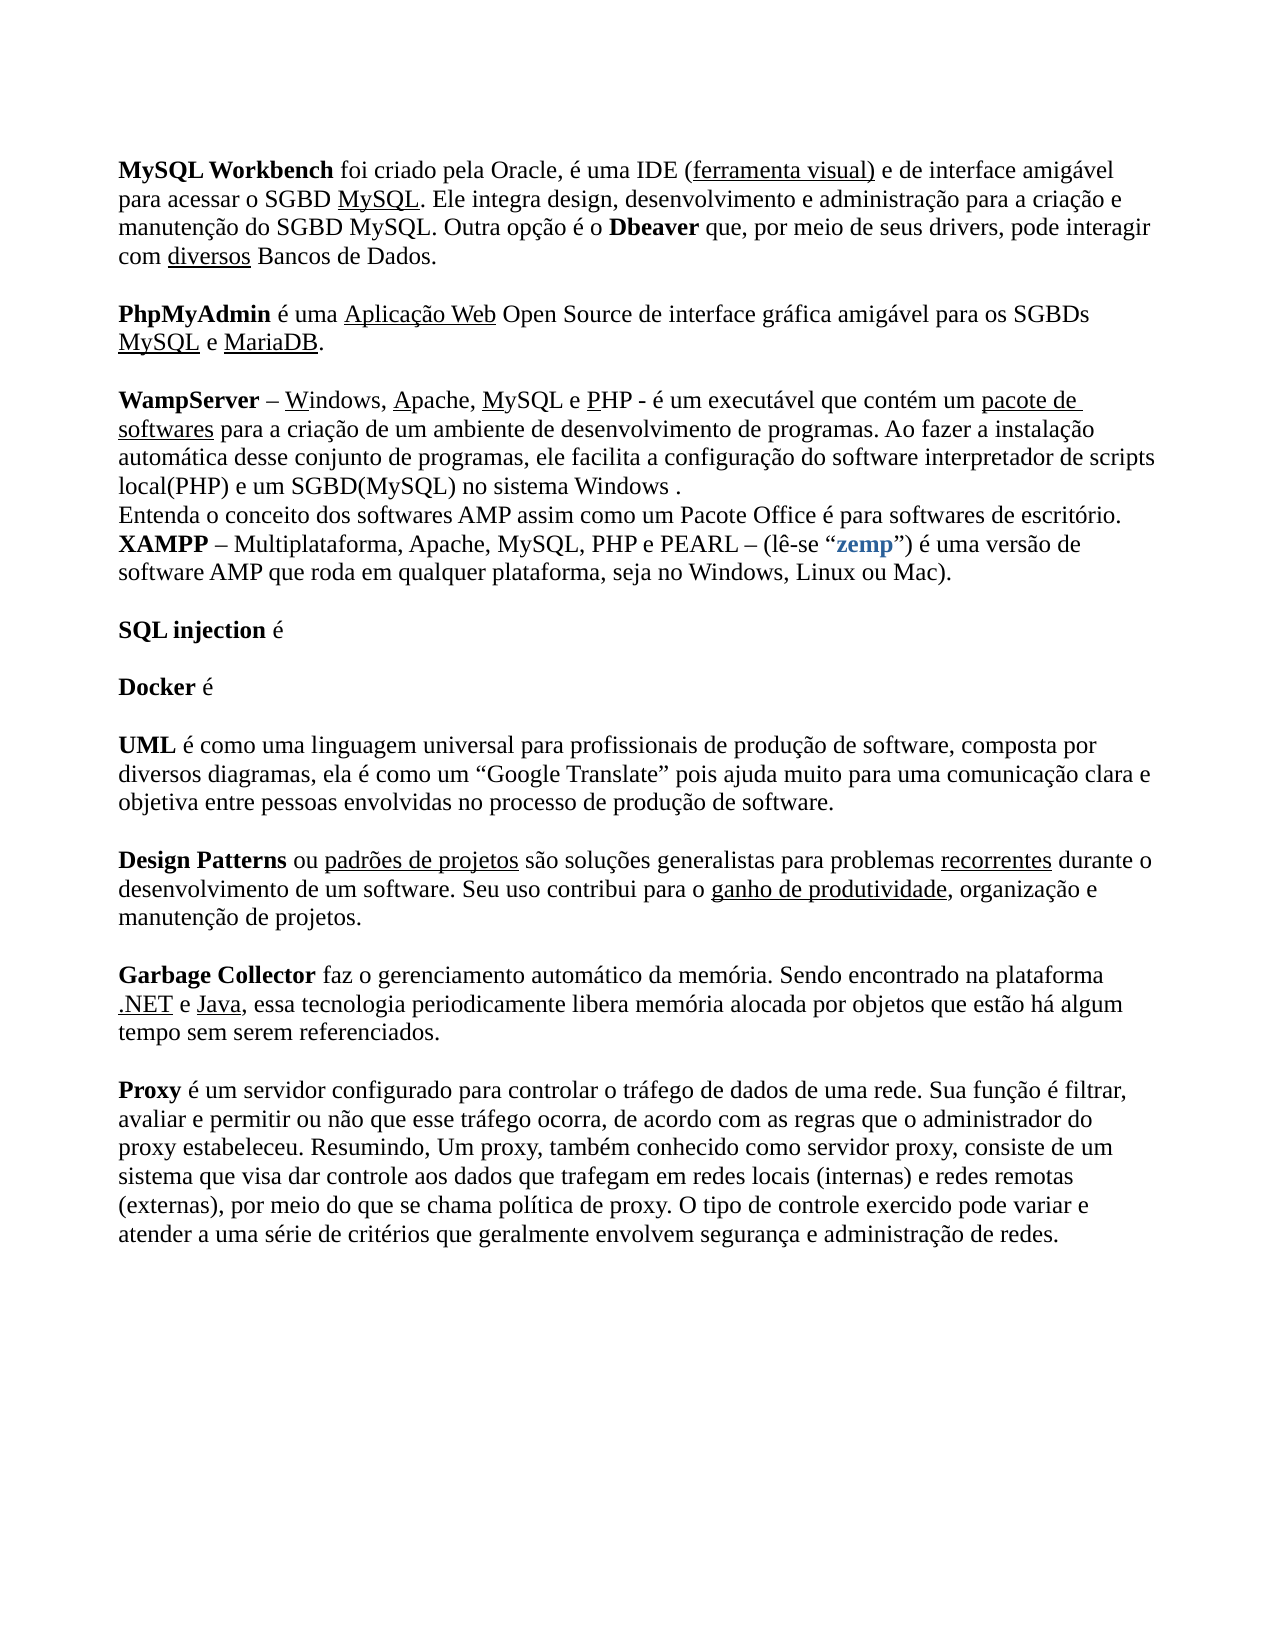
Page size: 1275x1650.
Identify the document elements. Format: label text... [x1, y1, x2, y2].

text Docker é [118, 672, 1157, 701]
text XAMPP – Multiplataforma, Apache, MySQL, PHP e PEARL – (lê-se “zemp”) é uma versão de software AMP que roda em qualquer plataforma, seja no Windows, Linux ou Mac). [118, 529, 1157, 586]
text SQL injection é [118, 615, 1157, 644]
text Entenda o conceito dos softwares AMP assim como um Pacote Office é para softwares de escritório. [118, 500, 1157, 529]
text UML é como uma linguagem universal para profissionais de produção de software, composta por diversos diagramas, ela é como um “Google Translate” pois ajuda muito para uma comunicação clara e objetiva entre pessoas envolvidas no processo de produção de software. [118, 730, 1157, 816]
text WampServer – Windows, Apache, MySQL e PHP - é um executável que contém um pacote de softwares para a criação de um ambiente de desenvolvimento de programas. Ao fazer a instalação automática desse conjunto de programas, ele facilita a configuração do software interpretador de scripts local(PHP) e um SGBD(MySQL) no sistema Windows . [118, 385, 1157, 500]
text Proxy é um servidor configurado para controlar o tráfego de dados de uma rede. Sua função é filtrar, avaliar e permitir ou não que esse tráfego ocorra, de acordo com as regras que o administrador do proxy estabeleceu. Resumindo, Um proxy, também conhecido como servidor proxy, consiste de um sistema que visa dar controle aos dados que trafegam em redes locais (internas) e redes remotas (externas), por meio do que se chama política de proxy. O tipo de controle exercido pode variar e atender a uma série de critérios que geralmente envolvem segurança e administração de redes. [118, 1075, 1157, 1247]
text PhpMyAdmin é uma Aplicação Web Open Source de interface gráfica amigável para os SGBDs MySQL e MariaDB. [118, 299, 1157, 356]
text Garbage Collector faz o gerenciamento automático da memória. Sendo encontrado na plataforma .NET e Java, essa tecnologia periodicamente libera memória alocada por objetos que estão há algum tempo sem serem referenciados. [118, 960, 1157, 1046]
text MySQL Workbench foi criado pela Oracle, é uma IDE (ferramenta visual) e de interface amigável para acessar o SGBD MySQL. Ele integra design, desenvolvimento e administração para a criação e manutenção do SGBD MySQL. Outra opção é o Dbeaver que, por meio de seus drivers, pode interagir com diversos Bancos de Dados. [118, 155, 1157, 270]
text Design Patterns ou padrões de projetos são soluções generalistas para problemas recorrentes durante o desenvolvimento de um software. Seu uso contribui para o ganho de produtividade, organização e manutenção de projetos. [118, 845, 1157, 931]
